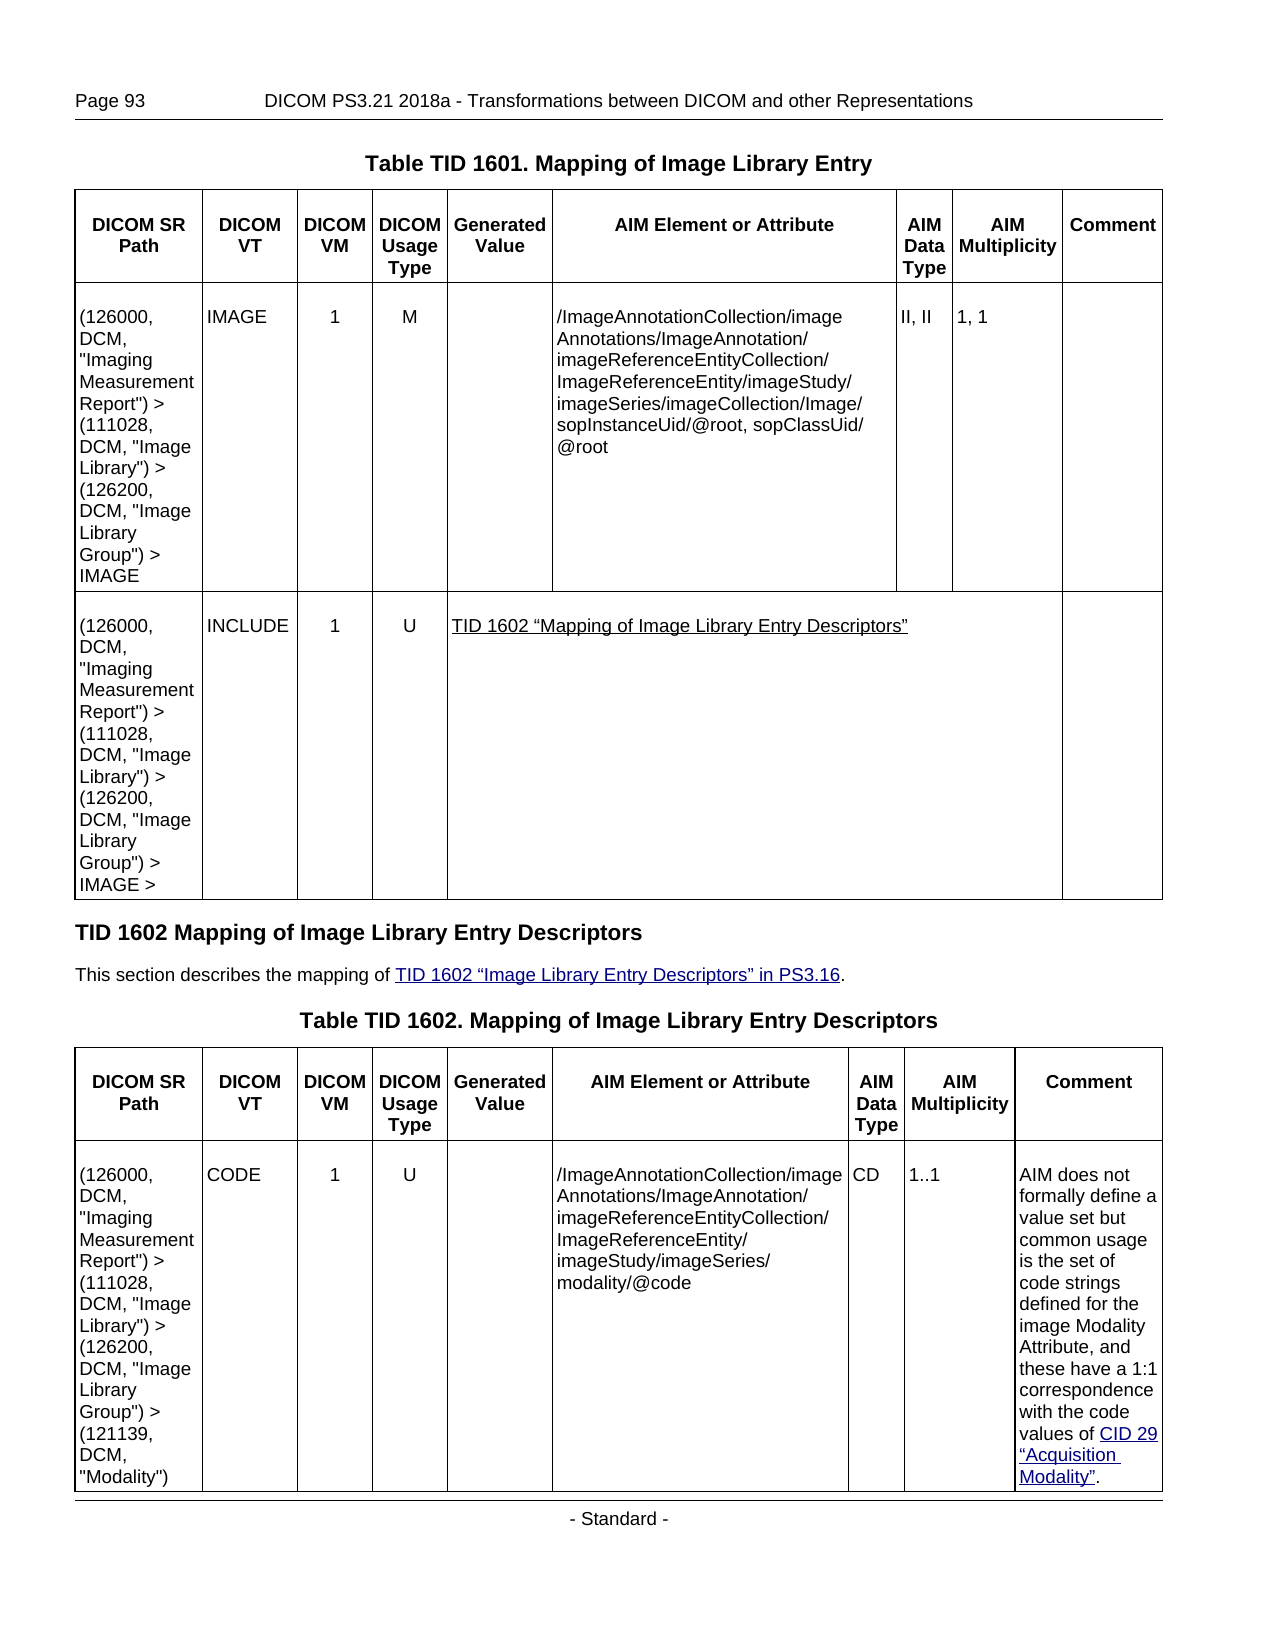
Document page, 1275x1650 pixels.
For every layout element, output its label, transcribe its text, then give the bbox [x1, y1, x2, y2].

text This section describes the mapping of TID 1602 “Image Library Entry Descriptors” in PS3.16. [75, 963, 1162, 985]
table_cell CD [849, 1141, 904, 1491]
table_cell II, II [897, 283, 952, 591]
table_cell [1063, 592, 1162, 899]
table_cell [1063, 283, 1162, 591]
table_cell /Image​Annotation​Collection/​image​Annotations/​Image​Annotation/​imageReferenceEntityCollection/​ImageReferenceEntity/​imageStudy/​imageSeries/​image​Collection/​Image/​sopInstanceUid/​@root​, sopClassUid/​@root​ [553, 283, 896, 591]
table_cell AIM does not formally define a value set but common usage is the set of code strings defined for the image Modality Attribute, and these have a 1:1 correspondence with the code values of CID 29 “Acquisition Modality”. [1016, 1141, 1162, 1491]
table_header Generated Value [448, 1048, 552, 1140]
table_cell /Image​Annotation​Collection/​image​Annotations/​Image​Annotation/​imageReferenceEntityCollection/​ImageReferenceEntity/​imageStudy/​imageSeries/​modality/​@code [553, 1141, 848, 1491]
table_cell 1 [298, 1141, 372, 1491]
text Table TID 1602. Mapping of Image Library Entry Descriptors [75, 1007, 1162, 1033]
table_header AIM Data Type [849, 1048, 904, 1140]
table_cell M [373, 283, 447, 591]
table_header DICOM Usage Type [373, 1048, 447, 1140]
table_header AIM Data Type [897, 190, 952, 282]
table_cell CODE [203, 1141, 297, 1491]
table_header DICOM SR Path [76, 190, 202, 282]
table_header DICOM VM [298, 190, 372, 282]
text Table TID 1601. Mapping of Image Library Entry [75, 150, 1162, 176]
table_header DICOM VT [203, 1048, 297, 1140]
table_cell IMAGE [203, 283, 297, 591]
table_header Generated Value [448, 190, 552, 282]
table_header Comment [1016, 1048, 1162, 1140]
table_header AIM Multiplicity [953, 190, 1062, 282]
table_header Comment [1063, 190, 1162, 282]
table_cell U [373, 1141, 447, 1491]
table_header AIM Multiplicity [905, 1048, 1014, 1140]
table_cell (126000, DCM, "Imaging Measurement Report") > (111028, DCM, "Image Library") > (126200, DCM, "Image Library Group") > IMAGE [76, 283, 202, 591]
table_header DICOM VT [203, 190, 297, 282]
table_cell INCLUDE [203, 592, 297, 899]
table_cell (126000, DCM, "Imaging Measurement Report") > (111028, DCM, "Image Library") > (126200, DCM, "Image Library Group") > IMAGE > [76, 592, 202, 899]
text TID 1602 Mapping of Image Library Entry Descriptors [75, 919, 1162, 945]
table_header AIM Element or Attribute [553, 190, 896, 282]
table_cell (126000, DCM, "Imaging Measurement Report") > (111028, DCM, "Image Library") > (126200, DCM, "Image Library Group") > (121139, DCM, "Modality") [76, 1141, 202, 1491]
table_cell 1 [298, 283, 372, 591]
table_cell [448, 1141, 552, 1491]
table_header DICOM SR Path [76, 1048, 202, 1140]
table_header DICOM Usage Type [373, 190, 447, 282]
table_cell U [373, 592, 447, 899]
table_header AIM Element or Attribute [553, 1048, 848, 1140]
table_cell 1..1 [905, 1141, 1014, 1491]
table_cell 1, 1 [953, 283, 1062, 591]
table_cell [448, 283, 552, 591]
table_cell TID 1602 “Mapping of Image Library Entry Descriptors” [448, 592, 1062, 899]
table_cell 1 [298, 592, 372, 899]
table_header DICOM VM [298, 1048, 372, 1140]
